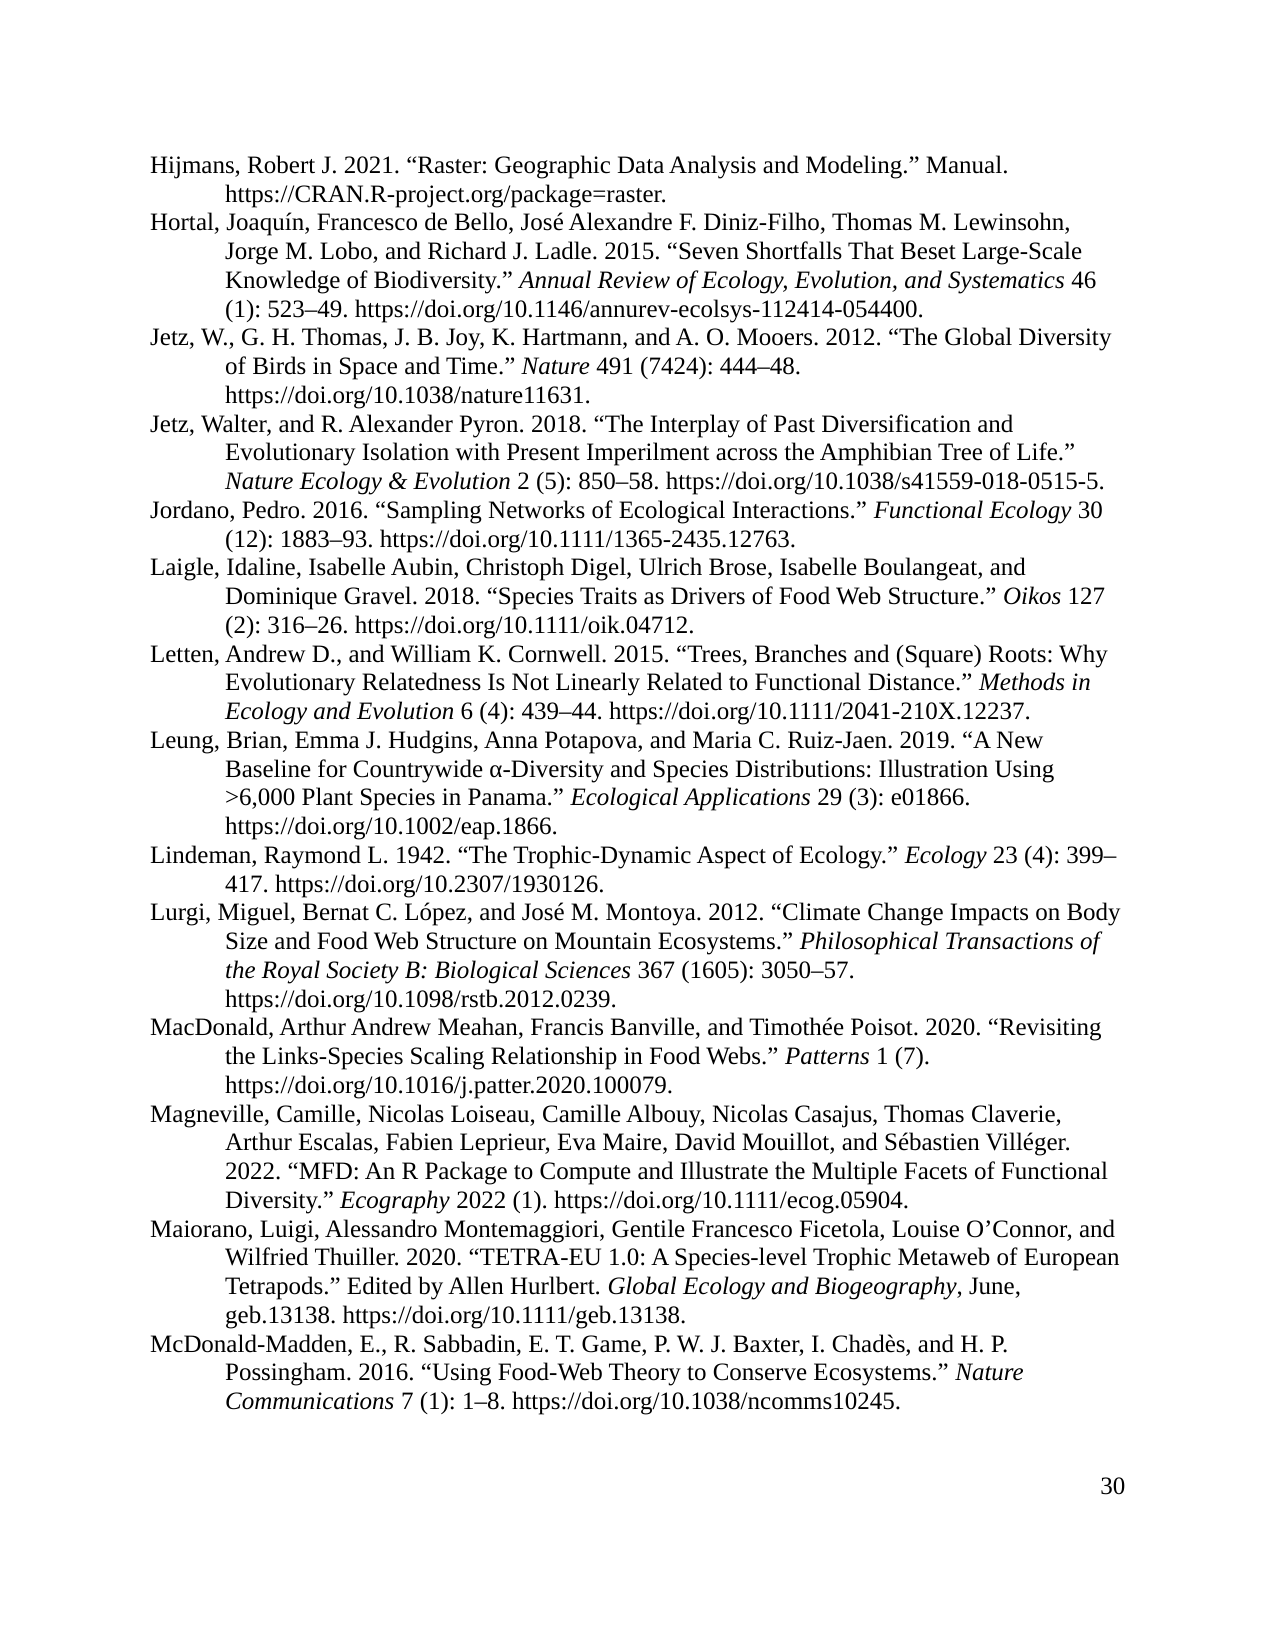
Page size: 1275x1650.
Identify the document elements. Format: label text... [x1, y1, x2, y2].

text Hijmans, Robert J. 2021. “Raster: Geographic Data Analysis and Modeling.” Manual. https://CRAN.R-project.org/package=raster. [150, 150, 1125, 207]
text Jordano, Pedro. 2016. “Sampling Networks of Ecological Interactions.” Functional Ecology 30 (12): 1883–93. https://doi.org/10.1111/1365-2435.12763. [150, 495, 1125, 552]
text Leung, Brian, Emma J. Hudgins, Anna Potapova, and Maria C. Ruiz-Jaen. 2019. “A New Baseline for Countrywide α-Diversity and Species Distributions: Illustration Using >6,000 Plant Species in Panama.” Ecological Applications 29 (3): e01866. https://doi.org/10.1002/eap.1866. [150, 725, 1125, 840]
text Magneville, Camille, Nicolas Loiseau, Camille Albouy, Nicolas Casajus, Thomas Claverie, Arthur Escalas, Fabien Leprieur, Eva Maire, David Mouillot, and Sébastien Villéger. 2022. “MFD: An R Package to Compute and Illustrate the Multiple Facets of Functional Diversity.” Ecography 2022 (1). https://doi.org/10.1111/ecog.05904. [150, 1099, 1125, 1214]
text Hortal, Joaquín, Francesco de Bello, José Alexandre F. Diniz-Filho, Thomas M. Lewinsohn, Jorge M. Lobo, and Richard J. Ladle. 2015. “Seven Shortfalls That Beset Large-Scale Knowledge of Biodiversity.” Annual Review of Ecology, Evolution, and Systematics 46 (1): 523–49. https://doi.org/10.1146/annurev-ecolsys-112414-054400. [150, 207, 1125, 322]
text Lurgi, Miguel, Bernat C. López, and José M. Montoya. 2012. “Climate Change Impacts on Body Size and Food Web Structure on Mountain Ecosystems.” Philosophical Transactions of the Royal Society B: Biological Sciences 367 (1605): 3050–57. https://doi.org/10.1098/rstb.2012.0239. [150, 897, 1125, 1012]
text Letten, Andrew D., and William K. Cornwell. 2015. “Trees, Branches and (Square) Roots: Why Evolutionary Relatedness Is Not Linearly Related to Functional Distance.” Methods in Ecology and Evolution 6 (4): 439–44. https://doi.org/10.1111/2041-210X.12237. [150, 639, 1125, 725]
text MacDonald, Arthur Andrew Meahan, Francis Banville, and Timothée Poisot. 2020. “Revisiting the Links-Species Scaling Relationship in Food Webs.” Patterns 1 (7). https://doi.org/10.1016/j.patter.2020.100079. [150, 1012, 1125, 1099]
text Jetz, Walter, and R. Alexander Pyron. 2018. “The Interplay of Past Diversification and Evolutionary Isolation with Present Imperilment across the Amphibian Tree of Life.” Nature Ecology & Evolution 2 (5): 850–58. https://doi.org/10.1038/s41559-018-0515-5. [150, 409, 1125, 495]
text Jetz, W., G. H. Thomas, J. B. Joy, K. Hartmann, and A. O. Mooers. 2012. “The Global Diversity of Birds in Space and Time.” Nature 491 (7424): 444–48. https://doi.org/10.1038/nature11631. [150, 322, 1125, 409]
text Laigle, Idaline, Isabelle Aubin, Christoph Digel, Ulrich Brose, Isabelle Boulangeat, and Dominique Gravel. 2018. “Species Traits as Drivers of Food Web Structure.” Oikos 127 (2): 316–26. https://doi.org/10.1111/oik.04712. [150, 552, 1125, 639]
text Lindeman, Raymond L. 1942. “The Trophic-Dynamic Aspect of Ecology.” Ecology 23 (4): 399–417. https://doi.org/10.2307/1930126. [150, 840, 1125, 897]
text Maiorano, Luigi, Alessandro Montemaggiori, Gentile Francesco Ficetola, Louise O’Connor, and Wilfried Thuiller. 2020. “TETRA‐EU 1.0: A Species‐level Trophic Metaweb of European Tetrapods.” Edited by Allen Hurlbert. Global Ecology and Biogeography, June, geb.13138. https://doi.org/10.1111/geb.13138. [150, 1214, 1125, 1329]
text McDonald-Madden, E., R. Sabbadin, E. T. Game, P. W. J. Baxter, I. Chadès, and H. P. Possingham. 2016. “Using Food-Web Theory to Conserve Ecosystems.” Nature Communications 7 (1): 1–8. https://doi.org/10.1038/ncomms10245. [150, 1329, 1125, 1415]
